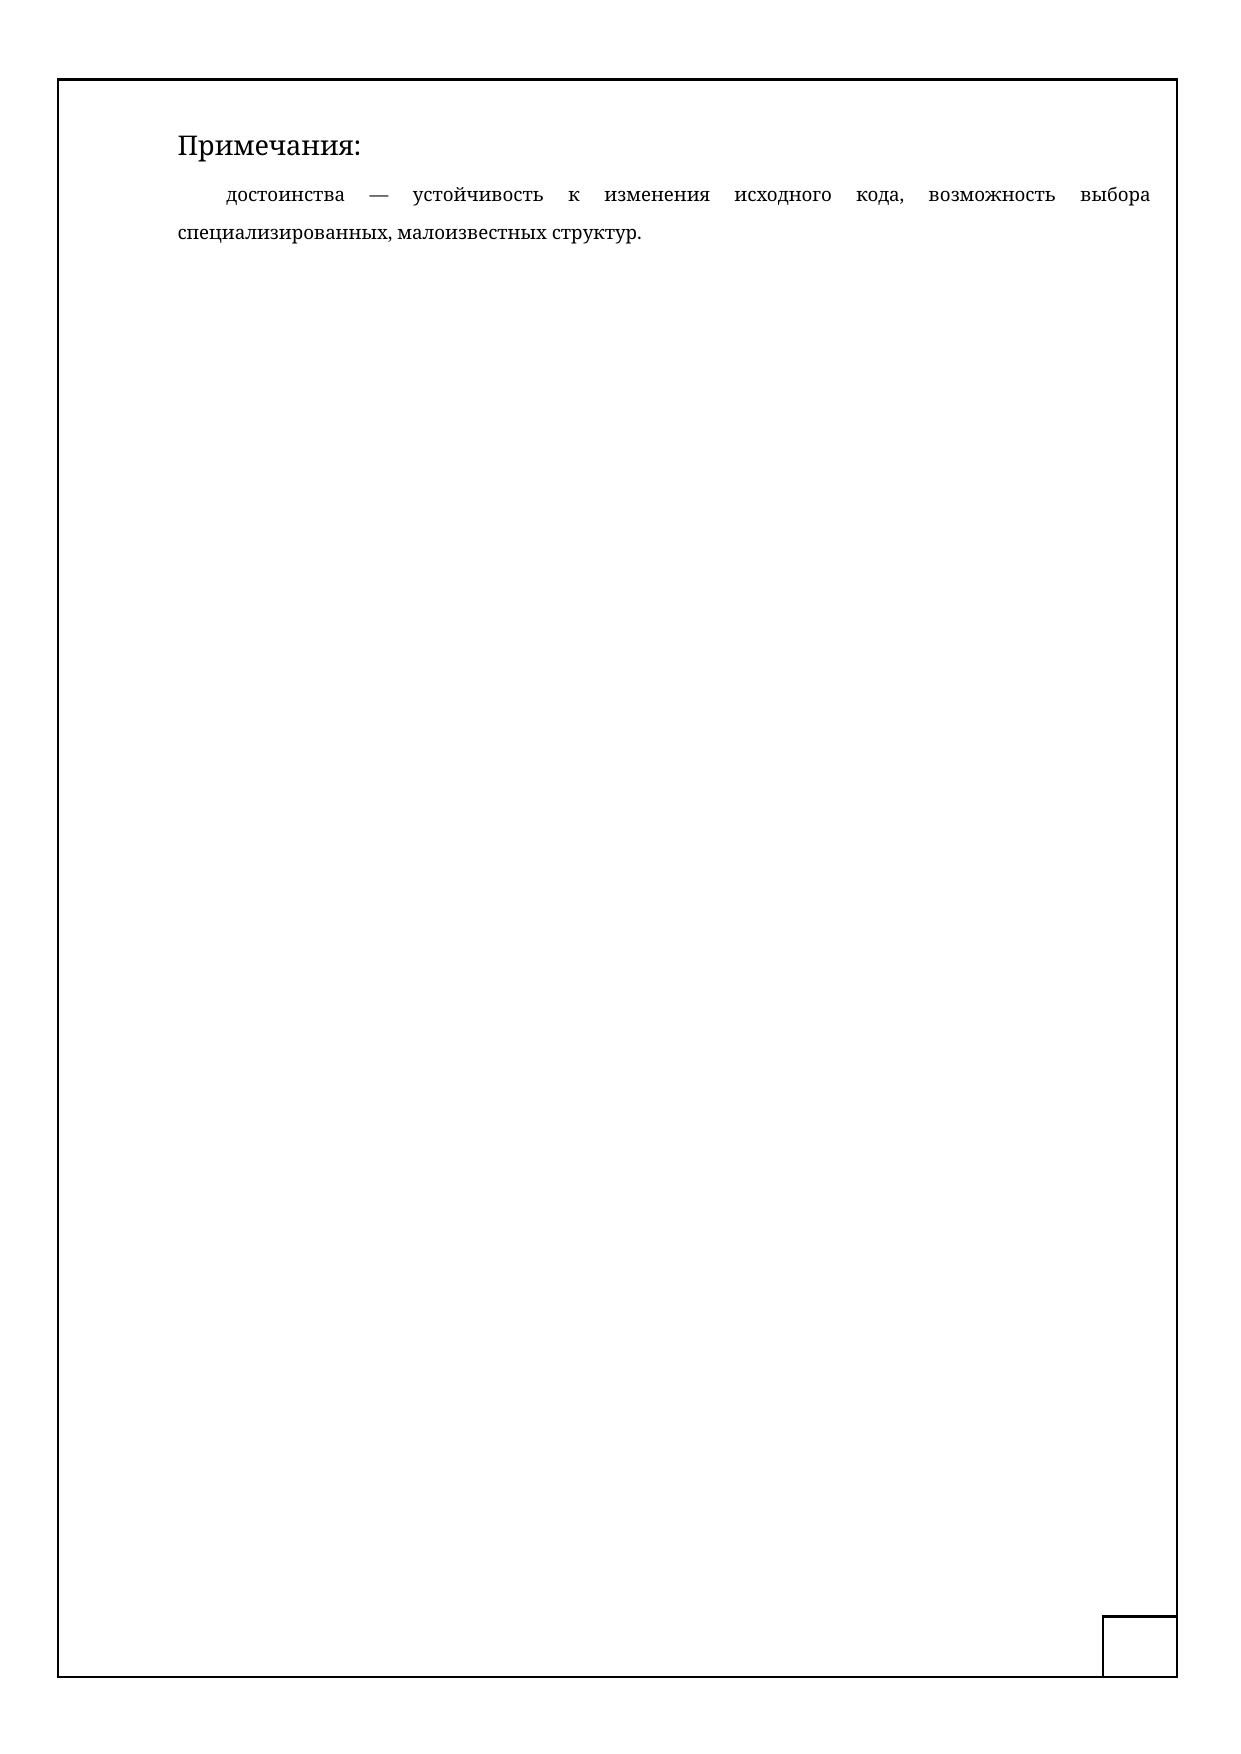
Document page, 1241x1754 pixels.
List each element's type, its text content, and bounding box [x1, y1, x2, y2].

text Примечания: [177, 126, 1152, 163]
text достоинства — устойчивость к изменения исходного кода, возможность выбора специализированных, малоизвестных структур. [177, 181, 1152, 245]
